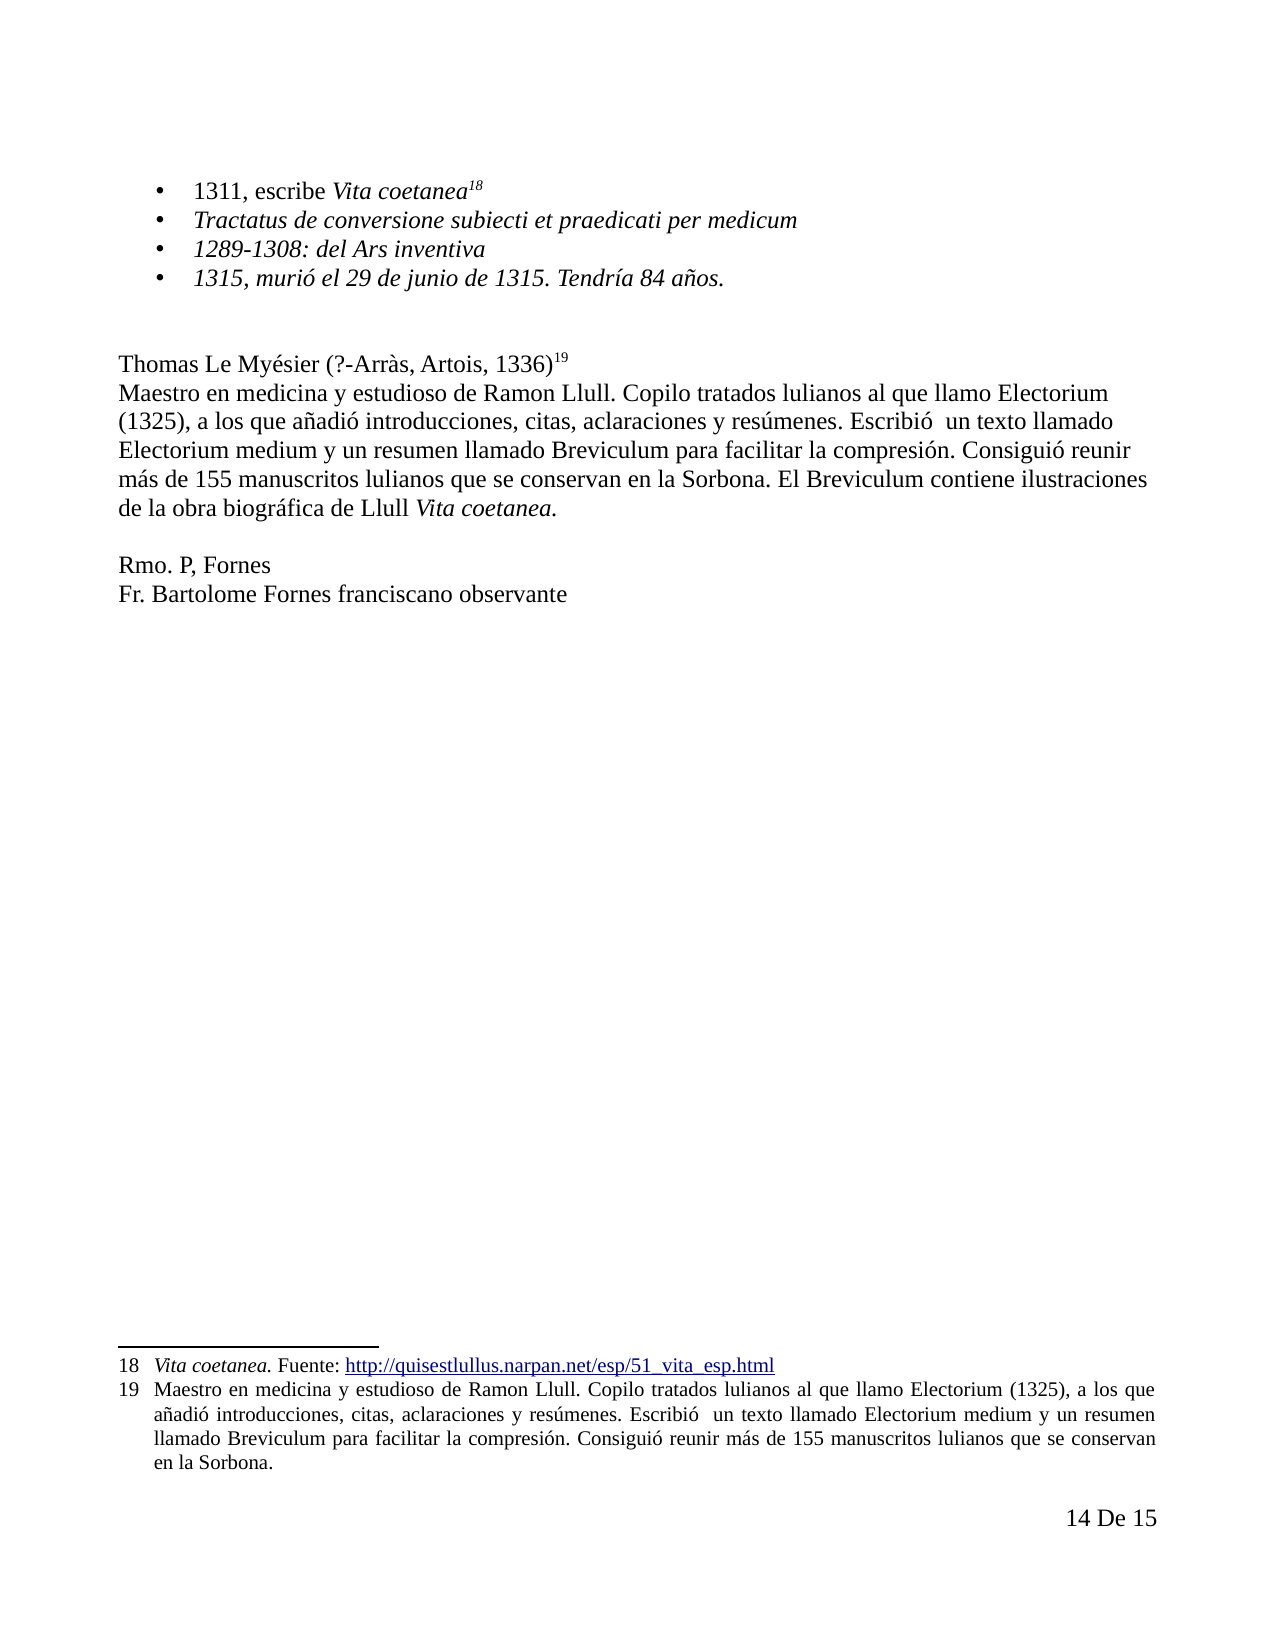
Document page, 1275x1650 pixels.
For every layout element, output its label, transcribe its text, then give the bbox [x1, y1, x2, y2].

list 1311, escribe Vita coetanea [156, 176, 1157, 205]
list Tractatus de conversione subiecti et praedicati per medicum [156, 205, 1157, 234]
list Vita coetanea. Fuente: http://quisestlullus.narpan.net/esp/51_vita_esp.html [118, 1353, 1157, 1377]
text Maestro en medicina y estudioso de Ramon Llull. Copilo tratados lulianos al que llamo Electorium (1325), a los que añadió introducciones, citas, aclaraciones y resúmenes. Escribió un texto llamado Electorium medium y un resumen llamado Breviculum para facilitar la compresión. Consiguió reunir más de 155 manuscritos lulianos que se conservan en la Sorbona. El Breviculum contiene ilustraciones de la obra biográfica de Llull Vita coetanea. [118, 378, 1157, 521]
text Fr. Bartolome Fornes franciscano observante [118, 579, 1157, 608]
text Thomas Le Myésier (?-Arràs, Artois, 1336) [118, 349, 1157, 378]
text Maestro en medicina y estudioso de Ramon Llull. Copilo tratados lulianos al que llamo Electorium (1325), a los que añadió introducciones, citas, aclaraciones y resúmenes. Escribió un texto llamado Electorium medium y un resumen llamado Breviculum para facilitar la compresión. Consiguió reunir más de 155 manuscritos lulianos que se conservan en la Sorbona. [118, 1377, 1157, 1474]
list 1315, murió el 29 de junio de 1315. Tendría 84 años. [156, 263, 1157, 291]
text Rmo. P, Fornes [118, 550, 1157, 579]
list 1289-1308: del Ars inventiva [156, 234, 1157, 263]
